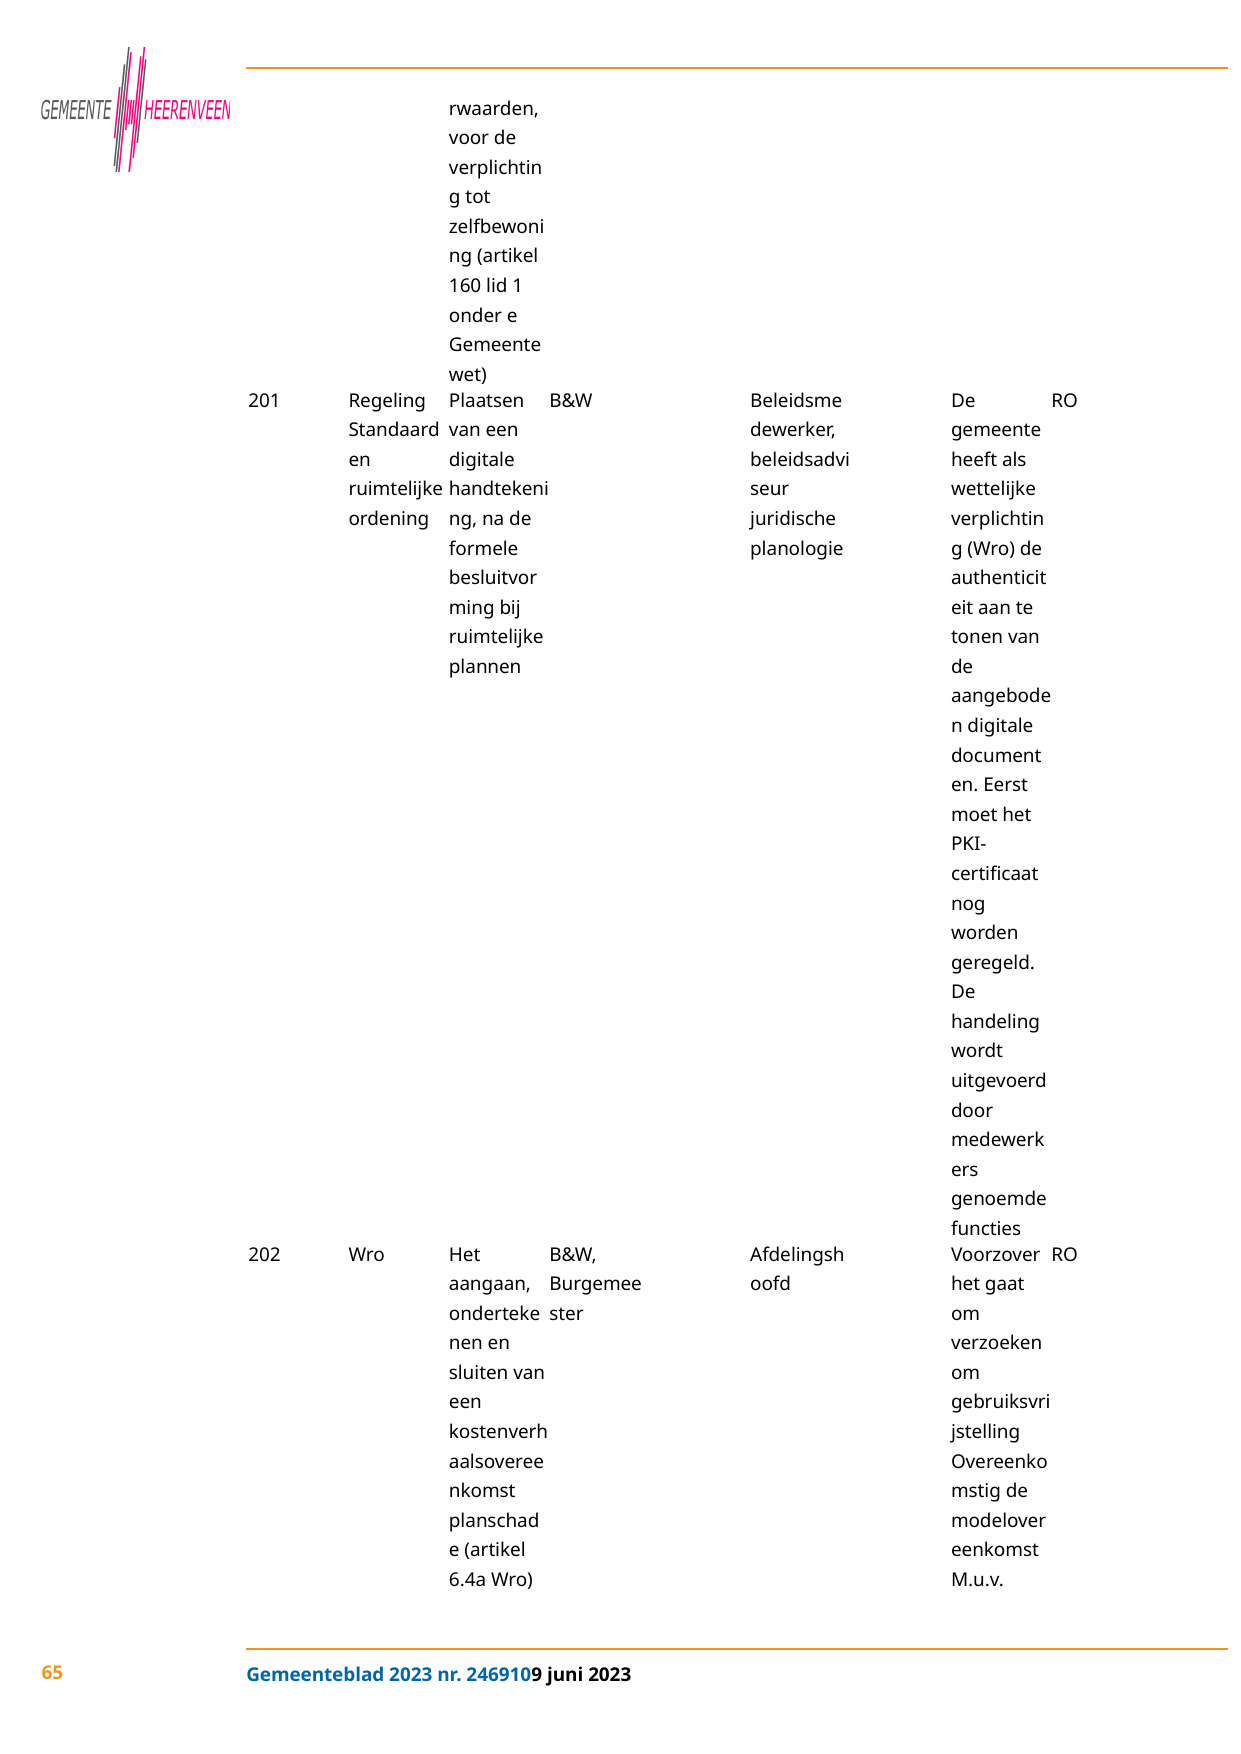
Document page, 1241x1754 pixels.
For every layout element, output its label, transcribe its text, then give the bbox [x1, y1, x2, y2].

table_cell [850, 387, 951, 1241]
table_cell Plaatsen van een digitale handtekening, na de formele besluitvorming bij ruimtelijke plannen [449, 387, 549, 1241]
table_cell [650, 95, 750, 387]
table_cell RO [1051, 387, 1152, 1241]
table_cell [850, 95, 951, 387]
table_cell De gemeente heeft als wettelijke verplichting (Wro) de authenticiteit aan te tonen van de aangeboden digitale documenten. Eerst moet het PKI-certificaat nog worden geregeld. De handeling wordt uitgevoerd door medewerkers genoemde functies [951, 387, 1051, 1241]
table_cell [348, 95, 449, 387]
table_cell Wro [348, 1241, 449, 1592]
table_cell [549, 95, 649, 387]
table_cell B&W, Burgemeester [549, 1241, 649, 1592]
table_cell [850, 1241, 951, 1592]
table_cell Voorzover het gaat om verzoeken om gebruiksvrijstelling Overeenkomstig de modelovereenkomst M.u.v. [951, 1241, 1051, 1592]
table_cell 201 [248, 387, 348, 1241]
table_cell [650, 387, 750, 1241]
table_cell [951, 95, 1051, 387]
table_cell 202 [248, 1241, 348, 1592]
picture [41, 47, 231, 172]
table_cell Regeling Standaarden ruimtelijke ordening [348, 387, 449, 1241]
table_cell RO [1051, 1241, 1152, 1592]
table_cell Afdelingshoofd [750, 1241, 850, 1592]
table_cell Beleidsmedewerker, beleidsadviseur juridische planologie [750, 387, 850, 1241]
table_cell [1051, 95, 1152, 387]
table_cell [650, 1241, 750, 1592]
table_cell [750, 95, 850, 387]
table_cell rwaarden, voor de verplichting tot zelfbewoning (artikel 160 lid 1 onder e Gemeentewet) [449, 95, 549, 387]
table_cell [248, 95, 348, 387]
table_cell Het aangaan, ondertekenen en sluiten van een kostenverhaalsovereenkomst planschade (artikel 6.4a Wro) [449, 1241, 549, 1592]
table_cell B&W [549, 387, 649, 1241]
